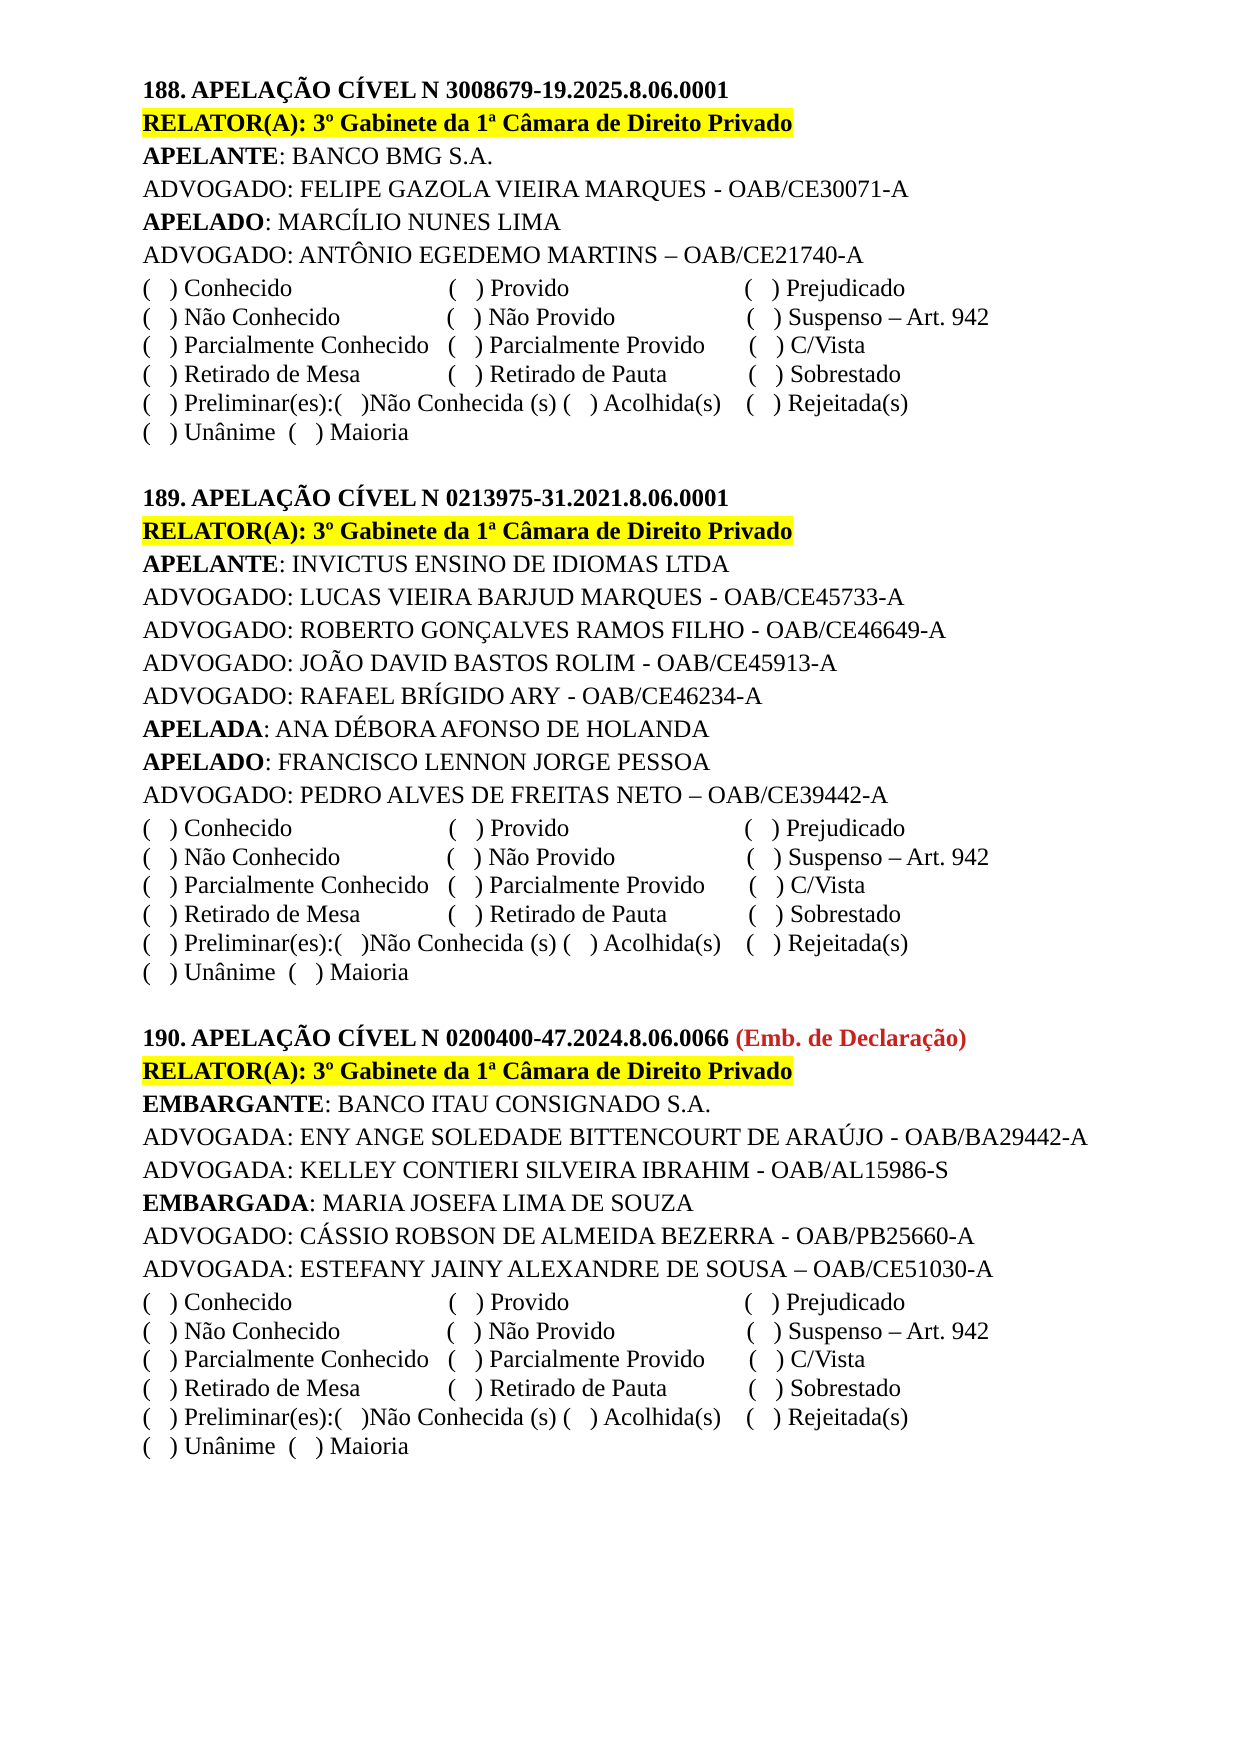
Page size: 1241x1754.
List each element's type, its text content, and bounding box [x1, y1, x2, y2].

text ( ) Unânime ( ) Maioria 190. APELAÇÃO CÍVEL N 0200400-47.2024.8.06.0066 (Emb. de Declaração) RELATOR(A): 3º Gabinete da 1ª Câmara de Direito Privado EMBARGANTE: BANCO ITAU CONSIGNADO S.A. ADVOGADA: ENY ANGE SOLEDADE BITTENCOURT DE ARAÚJO - OAB/BA29442-A ADVOGADA: KELLEY CONTIERI SILVEIRA IBRAHIM - OAB/AL15986-S EMBARGADA: MARIA JOSEFA LIMA DE SOUZA ADVOGADO: CÁSSIO ROBSON DE ALMEIDA BEZERRA - OAB/PB25660-A ADVOGADA: ESTEFANY JAINY ALEXANDRE DE SOUSA – OAB/CE51030-A [142, 957, 1141, 1283]
text ( ) Retirado de Mesa ( ) Retirado de Pauta ( ) Sobrestado [142, 1373, 1158, 1402]
text ( ) Preliminar(es):( )Não Conhecida (s) ( ) Acolhida(s) ( ) Rejeitada(s) [142, 388, 1158, 417]
text ( ) Parcialmente Conhecido ( ) Parcialmente Provido ( ) C/Vista [142, 871, 1158, 899]
text ( ) Parcialmente Conhecido ( ) Parcialmente Provido ( ) C/Vista [142, 331, 1158, 359]
text 188. APELAÇÃO CÍVEL N 3008679-19.2025.8.06.0001 RELATOR(A): 3º Gabinete da 1ª Câmara de Direito Privado APELANTE: BANCO BMG S.A. ADVOGADO: FELIPE GAZOLA VIEIRA MARQUES - OAB/CE30071-A APELADO: MARCÍLIO NUNES LIMA ADVOGADO: ANTÔNIO EGEDEMO MARTINS – OAB/CE21740-A [142, 75, 1141, 269]
text ( ) Conhecido ( ) Provido ( ) Prejudicado [142, 1287, 1141, 1316]
text ( ) Não Conhecido ( ) Não Provido ( ) Suspenso – Art. 942 [142, 302, 1158, 331]
text ( ) Preliminar(es):( )Não Conhecida (s) ( ) Acolhida(s) ( ) Rejeitada(s) [142, 928, 1158, 957]
text ( ) Retirado de Mesa ( ) Retirado de Pauta ( ) Sobrestado [142, 899, 1158, 928]
text ( ) Preliminar(es):( )Não Conhecida (s) ( ) Acolhida(s) ( ) Rejeitada(s) [142, 1402, 1158, 1431]
text ( ) Unânime ( ) Maioria [142, 1431, 1141, 1526]
text ( ) Retirado de Mesa ( ) Retirado de Pauta ( ) Sobrestado [142, 359, 1158, 388]
text ( ) Não Conhecido ( ) Não Provido ( ) Suspenso – Art. 942 [142, 842, 1158, 871]
text ( ) Parcialmente Conhecido ( ) Parcialmente Provido ( ) C/Vista [142, 1344, 1158, 1373]
text ( ) Não Conhecido ( ) Não Provido ( ) Suspenso – Art. 942 [142, 1316, 1158, 1344]
text ( ) Conhecido ( ) Provido ( ) Prejudicado [142, 813, 1141, 842]
text ( ) Conhecido ( ) Provido ( ) Prejudicado [142, 273, 1141, 302]
text ( ) Unânime ( ) Maioria 189. APELAÇÃO CÍVEL N 0213975-31.2021.8.06.0001 RELATOR(A): 3º Gabinete da 1ª Câmara de Direito Privado APELANTE: INVICTUS ENSINO DE IDIOMAS LTDA ADVOGADO: LUCAS VIEIRA BARJUD MARQUES - OAB/CE45733-A ADVOGADO: ROBERTO GONÇALVES RAMOS FILHO - OAB/CE46649-A ADVOGADO: JOÃO DAVID BASTOS ROLIM - OAB/CE45913-A ADVOGADO: RAFAEL BRÍGIDO ARY - OAB/CE46234-A APELADA: ANA DÉBORA AFONSO DE HOLANDA APELADO: FRANCISCO LENNON JORGE PESSOA ADVOGADO: PEDRO ALVES DE FREITAS NETO – OAB/CE39442-A [142, 417, 1141, 809]
